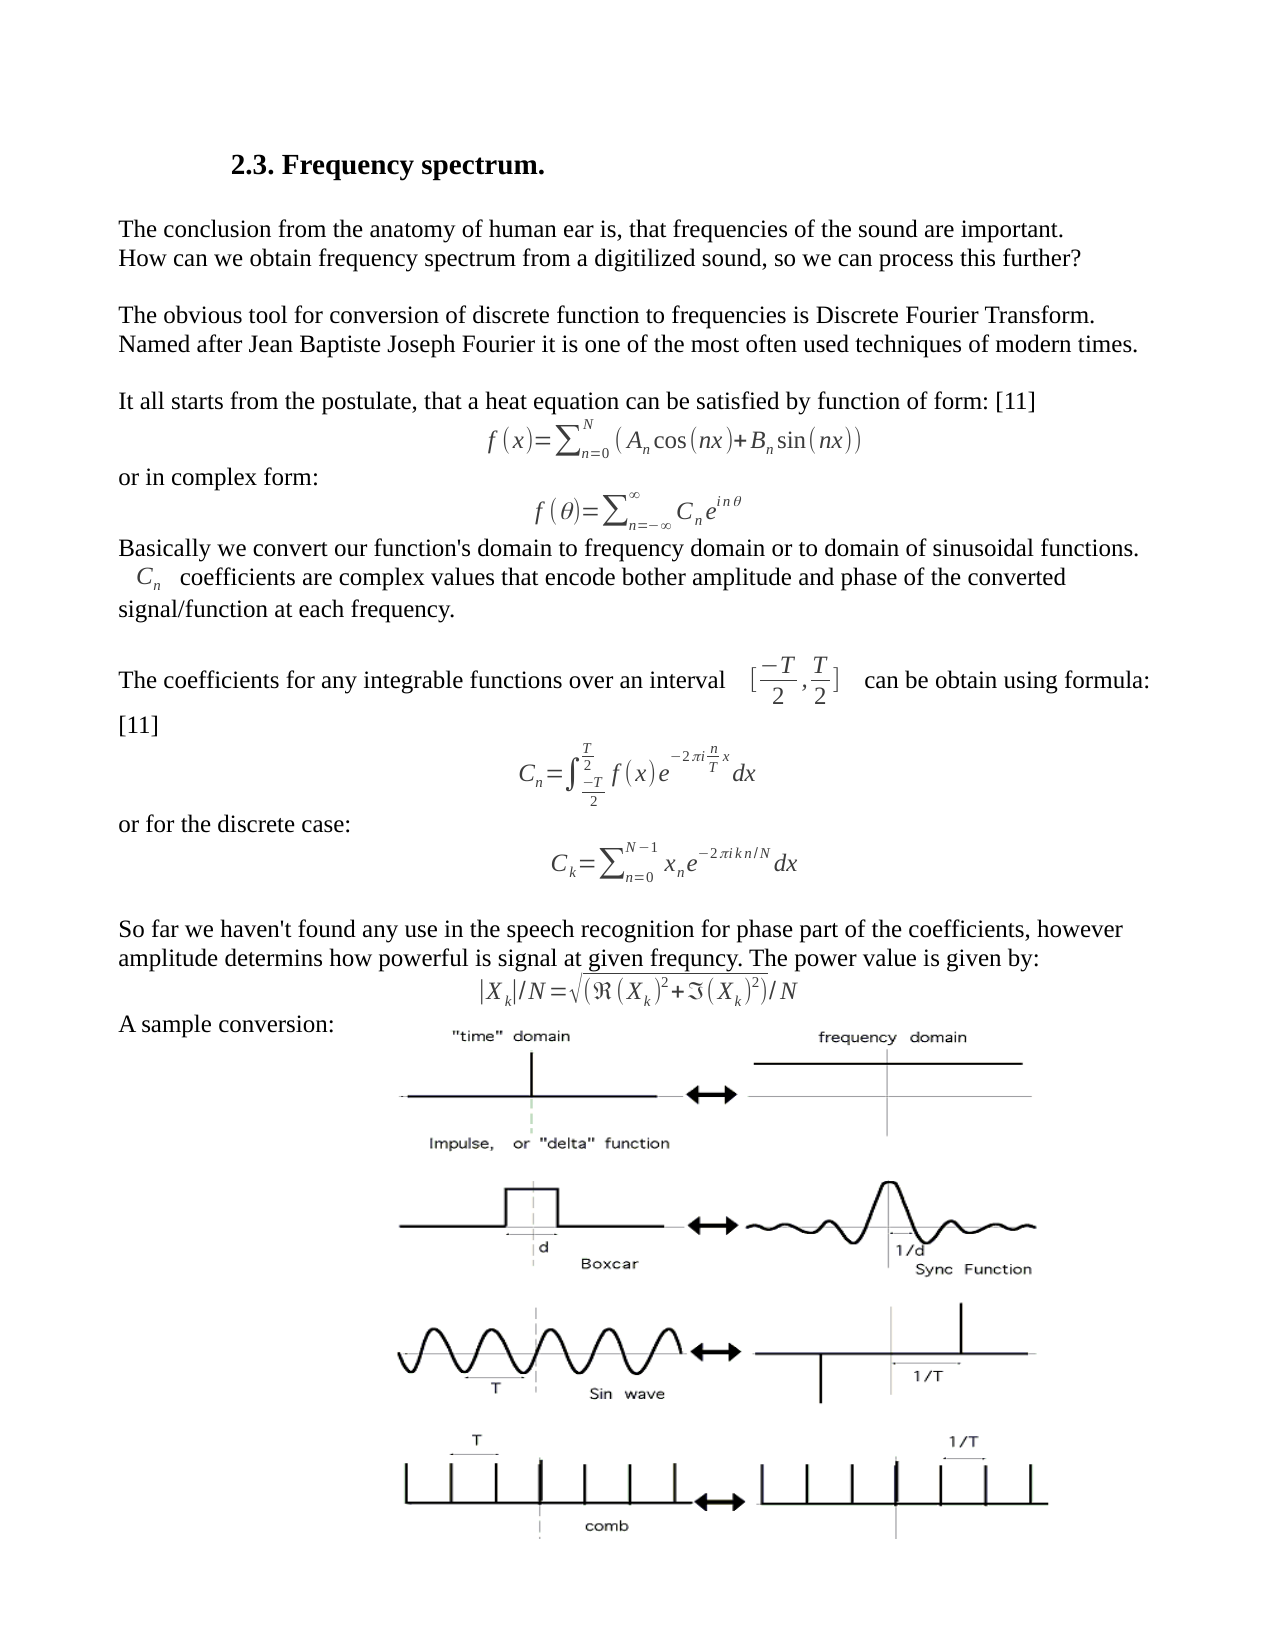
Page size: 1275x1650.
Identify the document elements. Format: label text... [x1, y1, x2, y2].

text A sample conversion: [118, 1009, 1157, 1038]
text Named after Jean Baptiste Joseph Fourier it is one of the most often used techniques of modern times. [118, 329, 1157, 358]
text The conclusion from the anatomy of human ear is, that frequencies of the sound are important. [118, 214, 1157, 243]
text So far we haven't found any use in the speech recognition for phase part of the coefficients, however amplitude determins how powerful is signal at given frequncy. The power value is given by: [118, 914, 1157, 972]
list 2.3. Frequency spectrum. [193, 147, 1157, 180]
text It all starts from the postulate, that a heat equation can be satisfied by function of form: [11] [118, 386, 1157, 415]
text The coefficients for any integrable functions over an interval can be obtain using formula: [11] [118, 651, 1157, 739]
text The obvious tool for conversion of discrete function to frequencies is Discrete Fourier Transform. [118, 300, 1157, 329]
text Basically we convert our function's domain to frequency domain or to domain of sinusoidal functions. coefficients are complex values that encode bother amplitude and phase of the converted signal/function at each frequency. [118, 533, 1157, 623]
text How can we obtain frequency spectrum from a digitilized sound, so we can process this further? [118, 243, 1157, 271]
text or in complex form: [118, 462, 1157, 491]
text or for the discrete case: [118, 809, 1157, 838]
picture [375, 1013, 1066, 1539]
